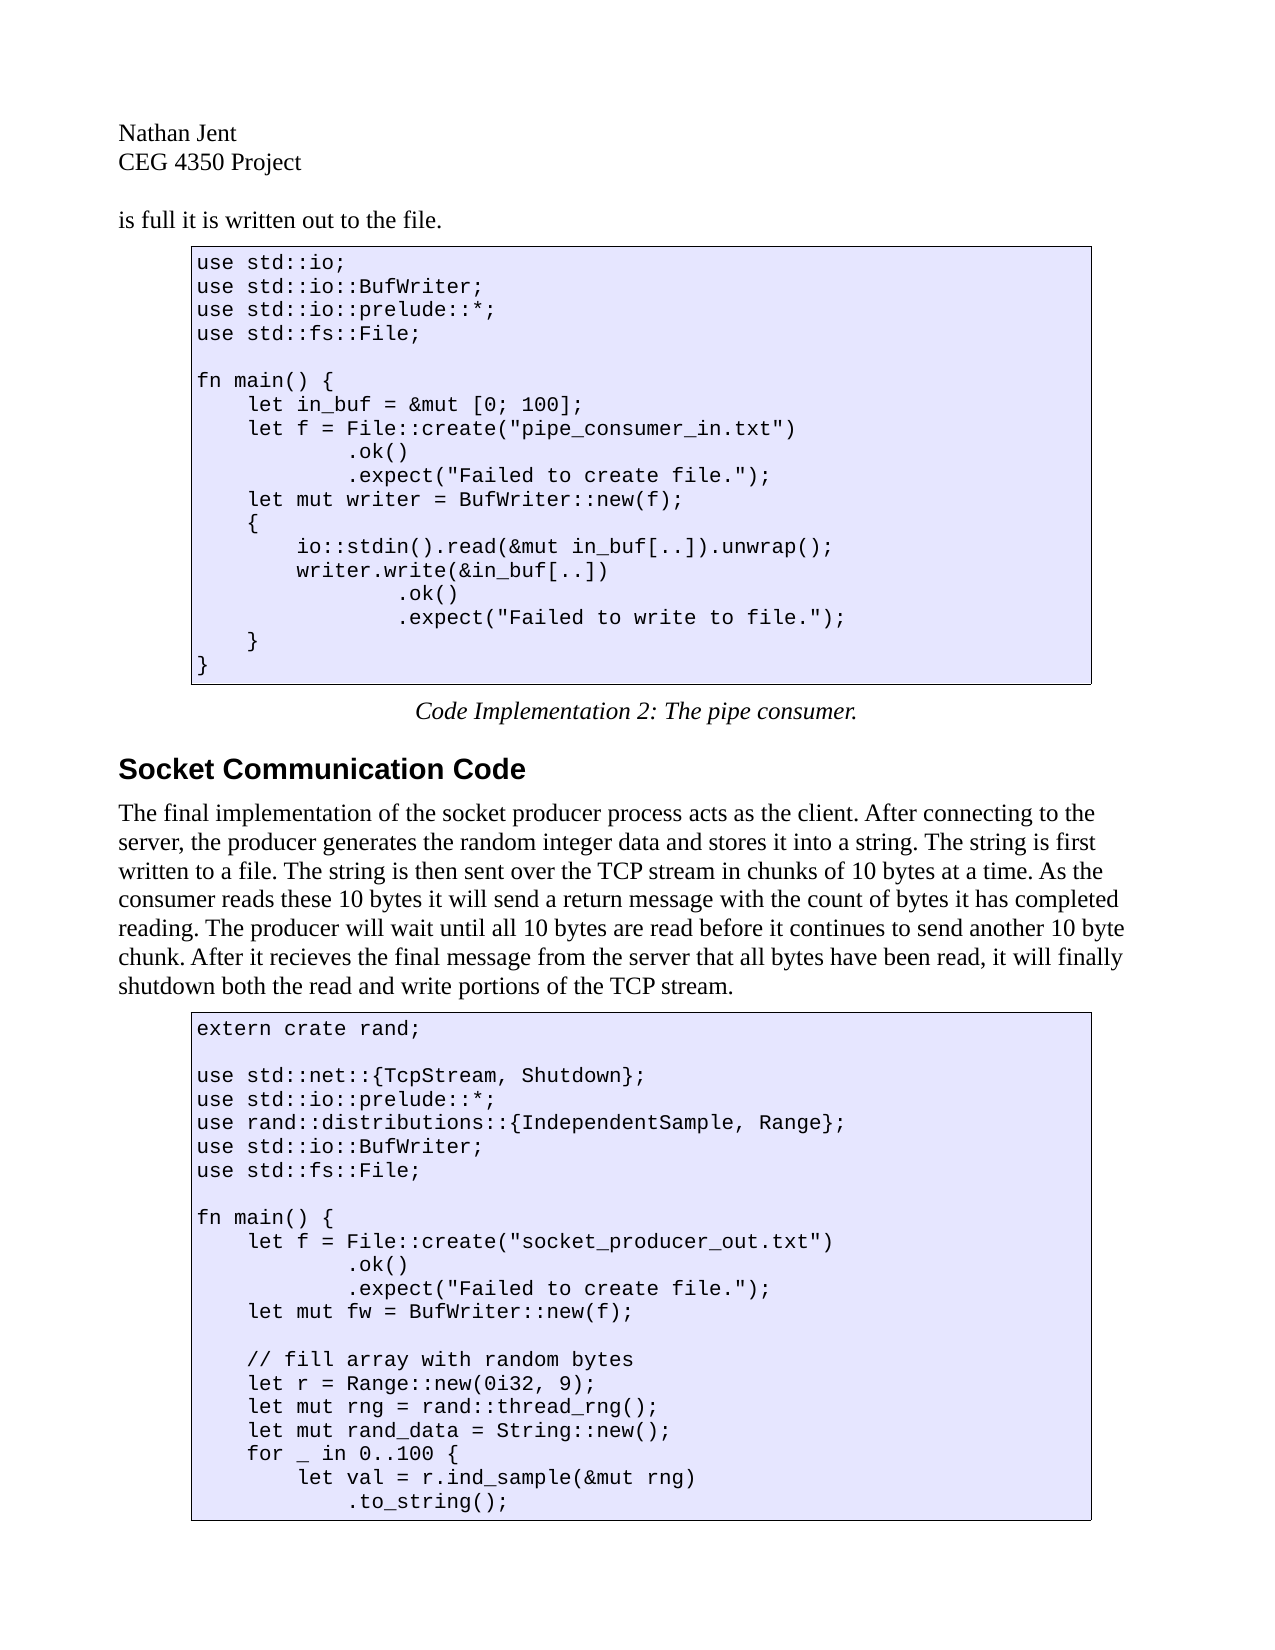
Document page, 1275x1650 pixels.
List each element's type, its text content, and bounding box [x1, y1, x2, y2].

table_header use std::io; use std::io::BufWriter; use std::io::prelude::*; use std::fs::File; fn main() { let in_buf = &mut [0; 100]; let f = File::create("pipe_consumer_in.txt") .ok() .expect("Failed to create file."); let mut writer = BufWriter::new(f); { io::stdin().read(&mut in_buf[..]).unwrap(); writer.write(&in_buf[..]) .ok() .expect("Failed to write to file."); } } [192, 247, 1091, 683]
table_header extern crate rand; use std::net::{TcpStream, Shutdown}; use std::io::prelude::*; use rand::distributions::{IndependentSample, Range}; use std::io::BufWriter; use std::fs::File; fn main() { let f = File::create("socket_producer_out.txt") .ok() .expect("Failed to create file."); let mut fw = BufWriter::new(f); // fill array with random bytes let r = Range::new(0i32, 9); let mut rng = rand::thread_rng(); let mut rand_data = String::new(); for _ in 0..100 { let val = r.ind_sample(&mut rng) .to_string(); [192, 1013, 1091, 1520]
text Code Implementation 2: The pipe consumer. [118, 696, 1157, 725]
text is full it is written out to the file. [118, 205, 1157, 234]
subtitle Socket Communication Code [118, 752, 1157, 786]
text The final implementation of the socket producer process acts as the client. After connecting to the server, the producer generates the random integer data and stores it into a string. The string is first written to a file. The string is then sent over the TCP stream in chunks of 10 bytes at a time. As the consumer reads these 10 bytes it will send a return message with the count of bytes it has completed reading. The producer will wait until all 10 bytes are read before it continues to send another 10 byte chunk. After it recieves the final message from the server that all bytes have been read, it will finally shutdown both the read and write portions of the TCP stream. [118, 798, 1157, 999]
